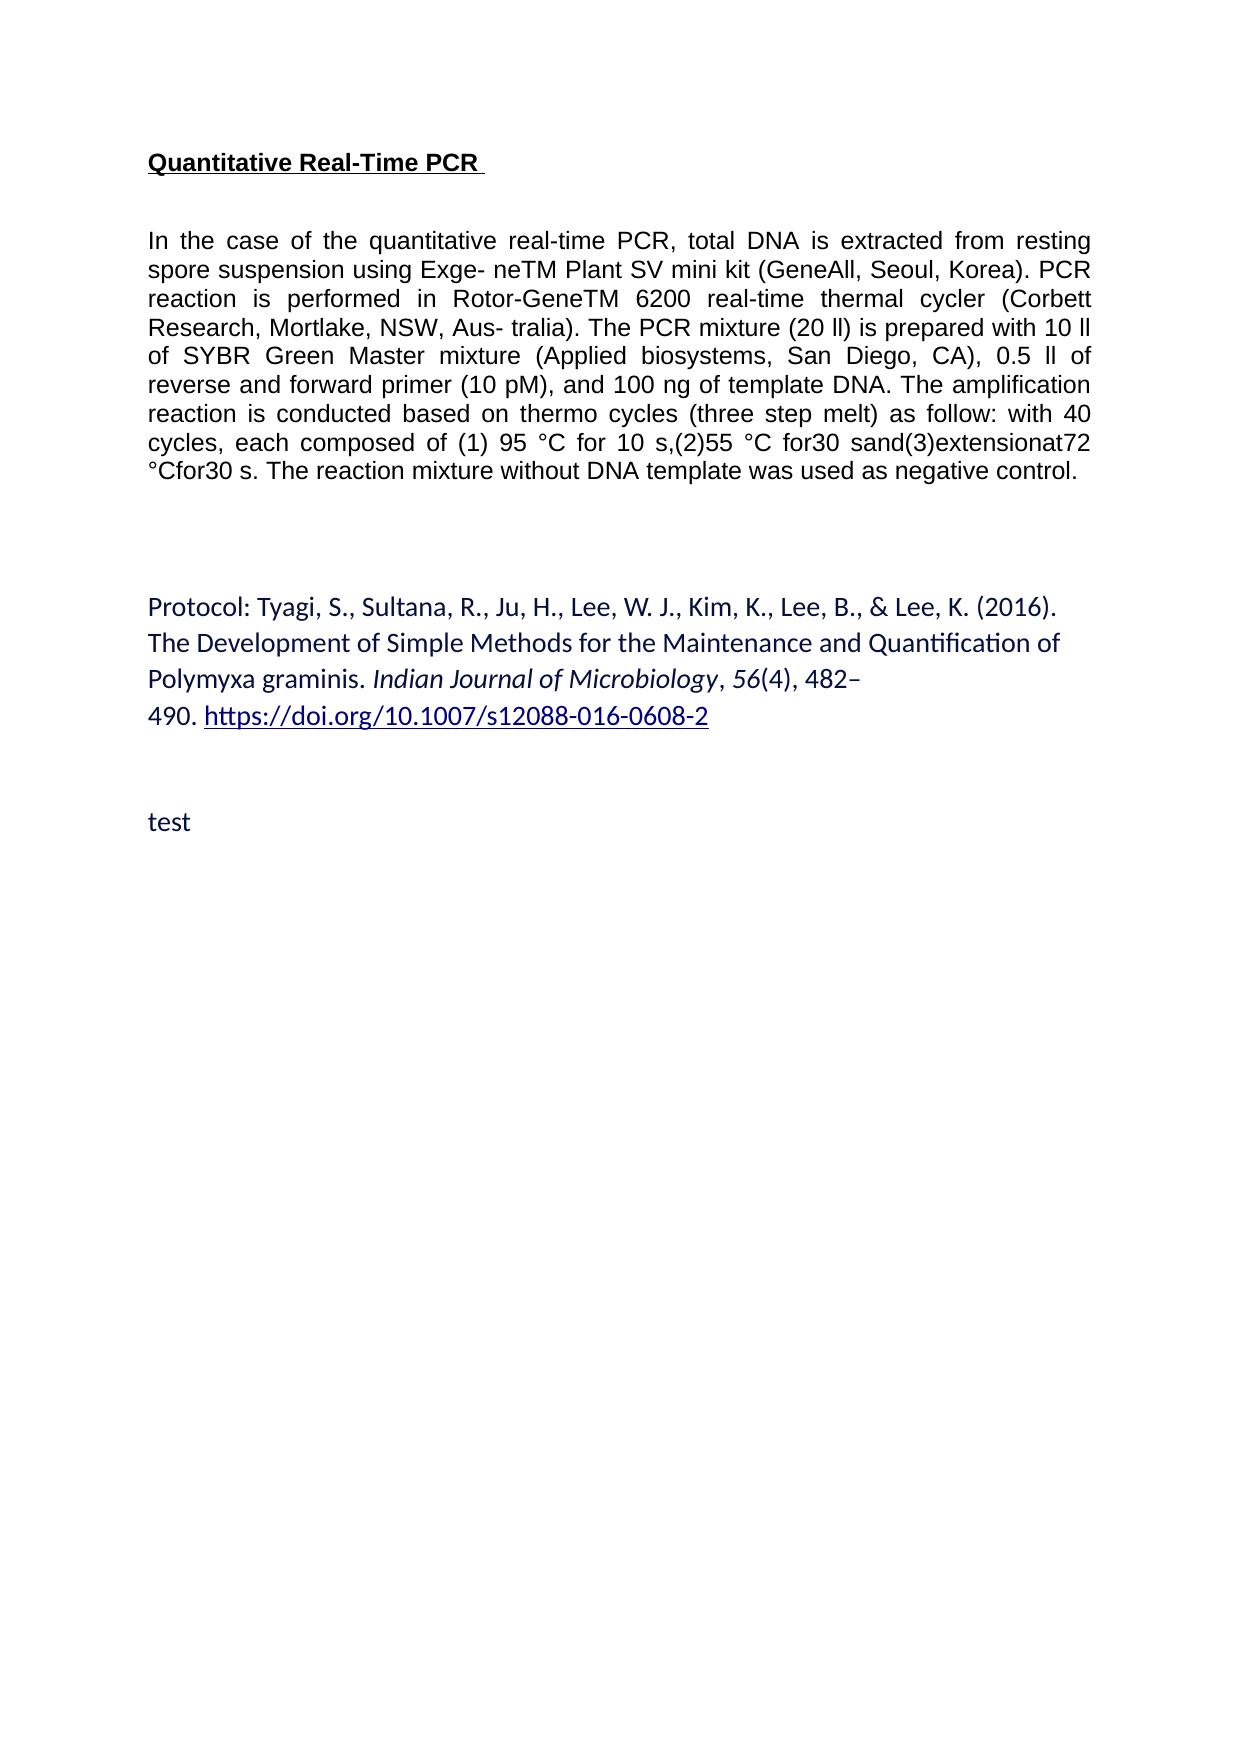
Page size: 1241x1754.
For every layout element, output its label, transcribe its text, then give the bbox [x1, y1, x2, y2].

text In the case of the quantitative real-time PCR, total DNA is extracted from resting spore suspension using Exge- neTM Plant SV mini kit (GeneAll, Seoul, Korea). PCR reaction is performed in Rotor-GeneTM 6200 real-time thermal cycler (Corbett Research, Mortlake, NSW, Aus- tralia). The PCR mixture (20 ll) is prepared with 10 ll of SYBR Green Master mixture (Applied biosystems, San Diego, CA), 0.5 ll of reverse and forward primer (10 pM), and 100 ng of template DNA. The amplification reaction is conducted based on thermo cycles (three step melt) as follow: with 40 cycles, each composed of (1) 95 °C for 10 s,(2)55 °C for30 sand(3)extensionat72 °Cfor30 s. The reaction mixture without DNA template was used as negative control. [148, 226, 1093, 485]
text Protocol: Tyagi, S., Sultana, R., Ju, H., Lee, W. J., Kim, K., Lee, B., & Lee, K. (2016). The Development of Simple Methods for the Maintenance and Quantification of Polymyxa graminis. Indian Journal of Microbiology, 56(4), 482–490. https://doi.org/10.1007/s12088-016-0608-2 [148, 589, 1093, 732]
text Quantitative Real-Time PCR [148, 148, 1093, 176]
text test [148, 804, 1093, 838]
